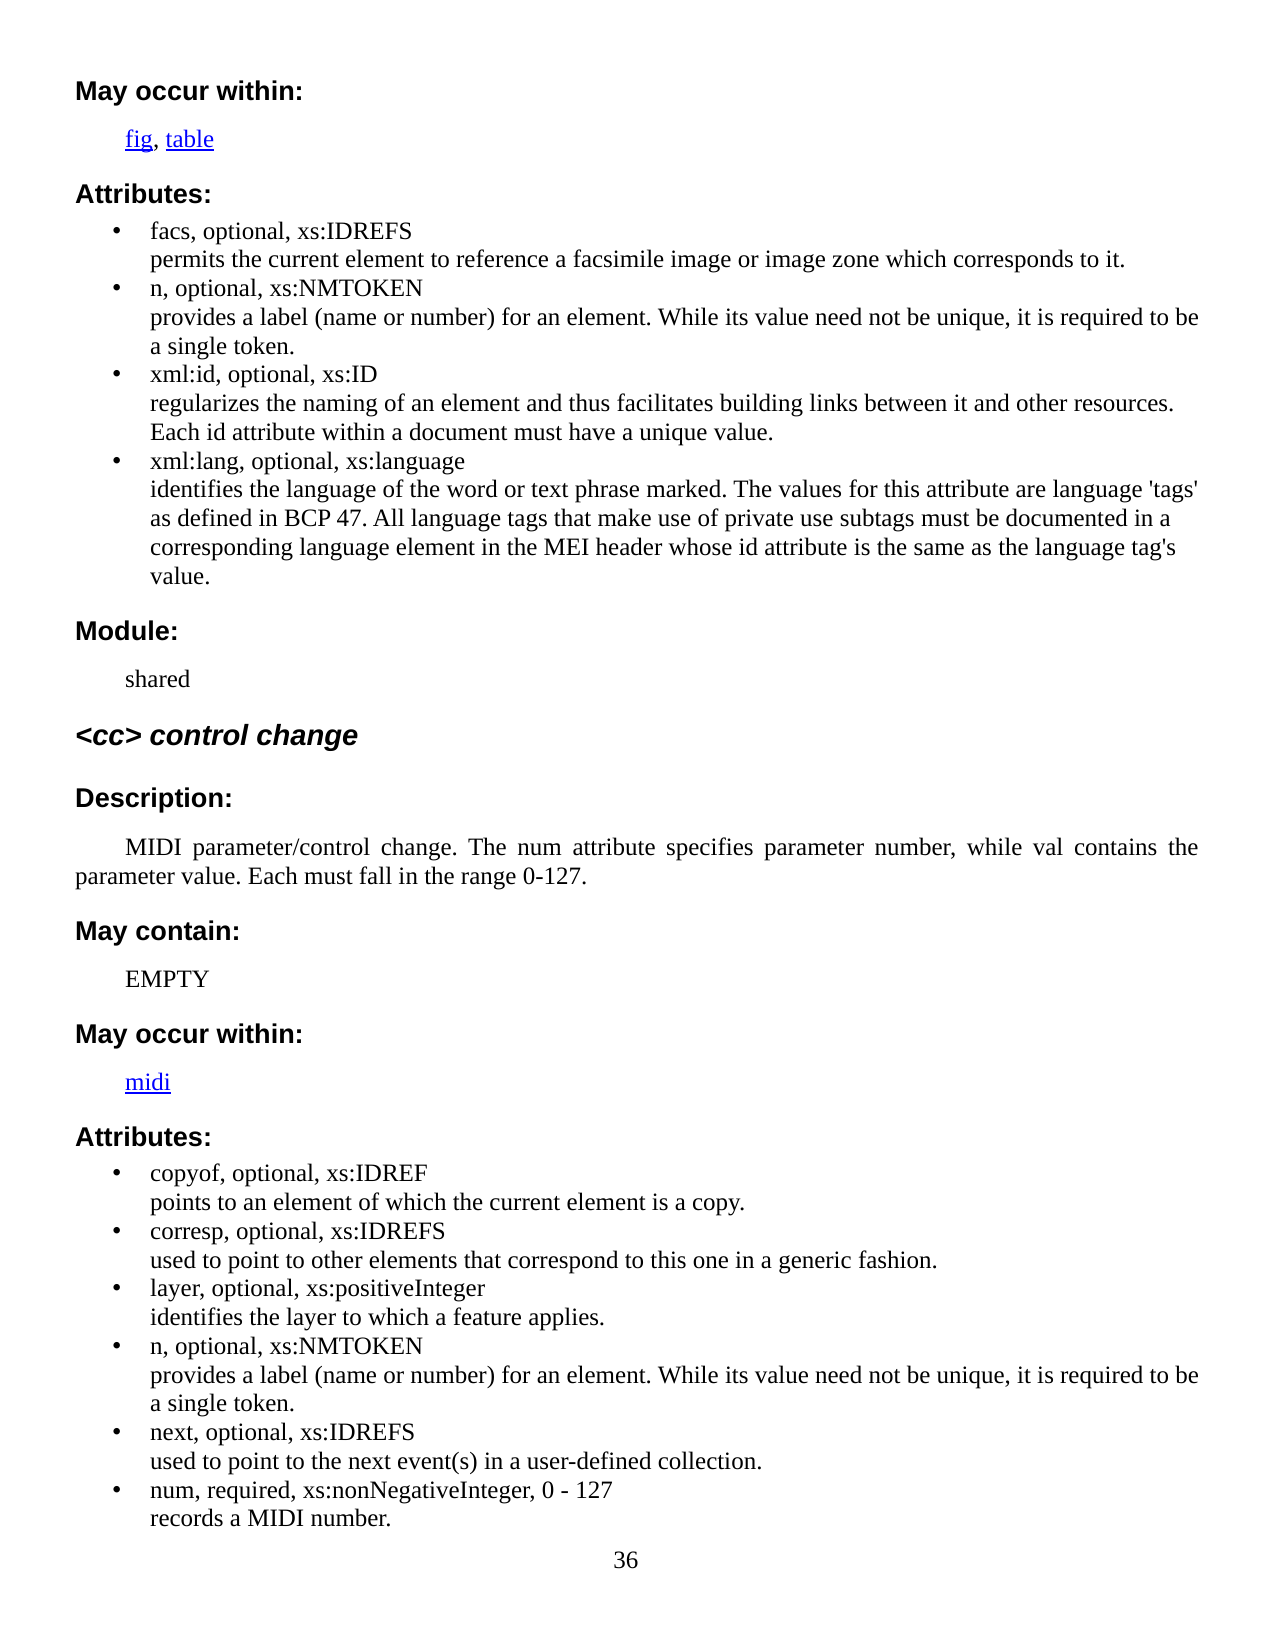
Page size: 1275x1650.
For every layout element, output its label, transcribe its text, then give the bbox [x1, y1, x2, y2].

list layer, optional, xs:positiveInteger identifies the layer to which a feature applies. [112, 1273, 1200, 1331]
text fig, table [75, 124, 1200, 153]
text midi [75, 1067, 1200, 1096]
subtitle Description: [75, 782, 1200, 814]
text shared [75, 664, 1200, 693]
list corresp, optional, xs:IDREFS used to point to other elements that correspond to this one in a generic fashion. [112, 1216, 1200, 1273]
subtitle Attributes: [75, 1121, 1200, 1152]
subtitle Attributes: [75, 178, 1200, 209]
list xml:id, optional, xs:ID regularizes the naming of an element and thus facilitates building links between it and other resources. Each id attribute within a document must have a unique value. [112, 359, 1200, 446]
subtitle Module: [75, 614, 1200, 646]
subtitle May occur within: [75, 1018, 1200, 1049]
list xml:lang, optional, xs:language identifies the language of the word or text phrase marked. The values for this attribute are language 'tags' as defined in BCP 47. All language tags that make use of private use subtags must be documented in a corresponding language element in the MEI header whose id attribute is the same as the language tag's value. [112, 446, 1200, 589]
list facs, optional, xs:IDREFS permits the current element to reference a facsimile image or image zone which corresponds to it. [112, 216, 1200, 273]
list n, optional, xs:NMTOKEN provides a label (name or number) for an element. While its value need not be unique, it is required to be a single token. [112, 1331, 1200, 1417]
text MIDI parameter/control change. The num attribute specifies parameter number, while val contains the parameter value. Each must fall in the range 0-127. [75, 832, 1200, 889]
subtitle May contain: [75, 914, 1200, 946]
list next, optional, xs:IDREFS used to point to the next event(s) in a user-defined collection. [112, 1417, 1200, 1475]
text EMPTY [75, 964, 1200, 993]
subtitle May occur within: [75, 75, 1200, 106]
list copyof, optional, xs:IDREF points to an element of which the current element is a copy. [112, 1158, 1200, 1216]
list n, optional, xs:NMTOKEN provides a label (name or number) for an element. While its value need not be unique, it is required to be a single token. [112, 273, 1200, 359]
list num, required, xs:nonNegativeInteger, 0 - 127 records a MIDI number. [112, 1475, 1200, 1532]
subtitle <cc> control change [75, 718, 1200, 751]
